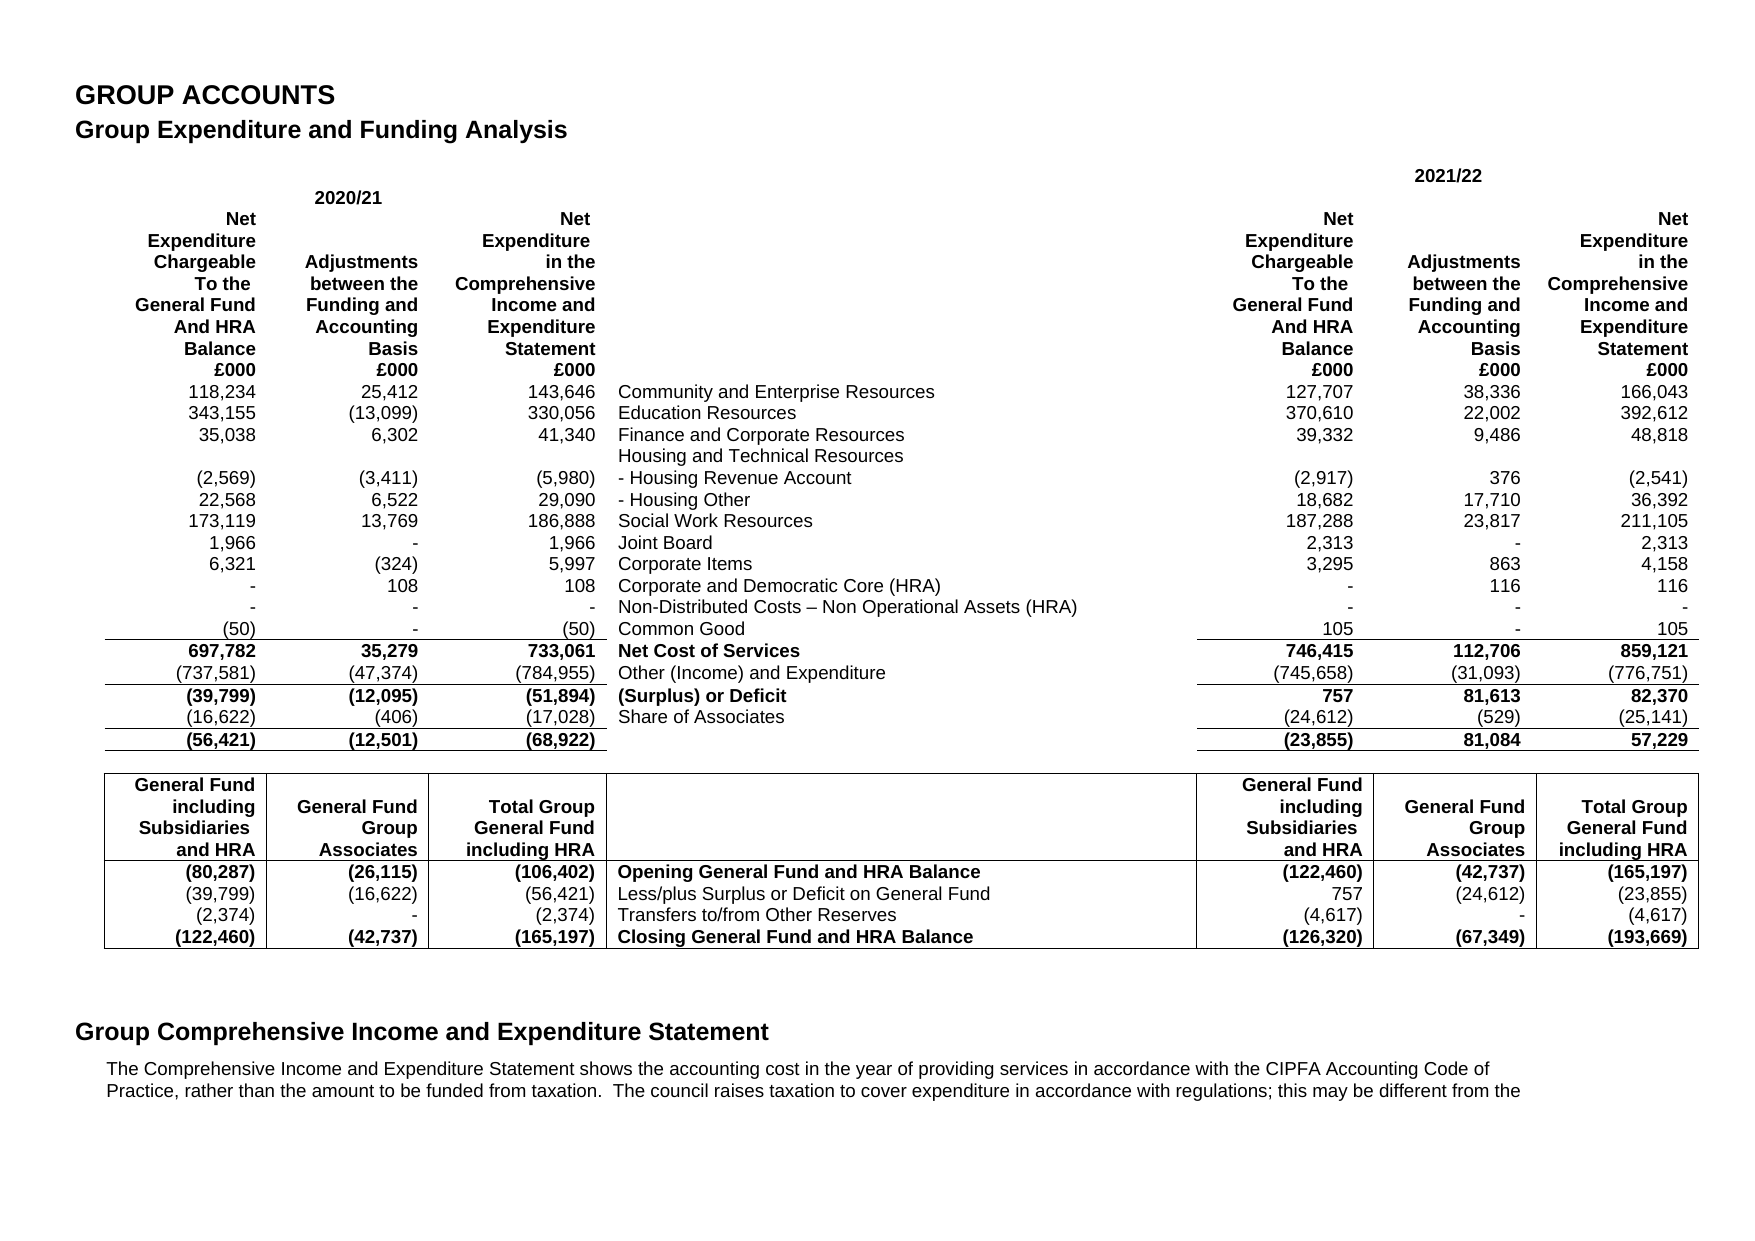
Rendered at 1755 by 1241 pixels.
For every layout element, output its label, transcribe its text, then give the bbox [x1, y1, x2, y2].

table_cell (2,917) [1197, 467, 1364, 488]
table_cell Corporate Items [607, 553, 1197, 574]
table_header 2021/22 Adjustments between the Funding and Accounting Basis £000 [1365, 165, 1532, 381]
table_cell 173,119 [105, 510, 267, 531]
table_cell 2,313 [1197, 531, 1364, 553]
table_cell 6,302 [267, 424, 429, 445]
text The Comprehensive Income and Expenditure Statement shows the accounting cost in the year of providing services in accordance with the CIPFA Accounting Code of Practice, rather than the amount to be funded from taxation. The council raises taxation to cover expenditure in accordance with regulations; this may be different from the [106, 1058, 1548, 1101]
table_cell 370,610 [1197, 402, 1364, 424]
table_cell Closing General Fund and HRA Balance [607, 926, 1196, 947]
table_cell (17,028) [429, 706, 607, 728]
table_cell - [267, 596, 429, 618]
table_cell - [267, 618, 429, 639]
table_cell (745,658) [1197, 662, 1364, 683]
table_cell 116 [1532, 575, 1699, 596]
table_cell 39,332 [1197, 424, 1364, 445]
table_cell (50) [429, 618, 607, 639]
table_header Total Group General Fund including HRA [1537, 774, 1698, 860]
table_cell - Housing Revenue Account [607, 467, 1197, 488]
table_cell (2,541) [1532, 467, 1699, 488]
table_cell (193,669) [1537, 926, 1698, 947]
table_cell [1365, 445, 1532, 467]
table_cell 116 [1365, 575, 1532, 596]
table_cell (126,320) [1197, 926, 1373, 947]
table_cell 13,769 [267, 510, 429, 531]
table_cell (122,460) [105, 926, 266, 947]
table_cell (23,855) [1197, 729, 1364, 750]
table_cell (12,501) [267, 729, 429, 750]
table_cell (5,980) [429, 467, 607, 488]
table_cell 127,707 [1197, 381, 1364, 402]
table_cell (324) [267, 553, 429, 574]
table_cell 143,646 [429, 381, 607, 402]
table_cell 57,229 [1532, 729, 1699, 750]
table_cell 25,412 [267, 381, 429, 402]
table_cell 186,888 [429, 510, 607, 531]
table_cell 6,522 [267, 488, 429, 510]
table_cell - [1365, 531, 1532, 553]
table_cell 1,966 [105, 531, 267, 553]
table_cell (4,617) [1537, 904, 1698, 926]
table_cell (106,402) [429, 861, 606, 883]
table_cell (42,737) [267, 926, 428, 947]
table_cell 105 [1532, 618, 1699, 639]
table_cell 376 [1365, 467, 1532, 488]
table_cell 22,002 [1365, 402, 1532, 424]
table_cell [1197, 445, 1364, 467]
table_header General Fund Group Associates [267, 774, 428, 860]
table_cell 18,682 [1197, 488, 1364, 510]
table_cell (2,569) [105, 467, 267, 488]
table_cell 3,295 [1197, 553, 1364, 574]
table_cell Community and Enterprise Resources [607, 381, 1197, 402]
table_cell (776,751) [1532, 662, 1699, 683]
table_cell - [267, 531, 429, 553]
table_cell (47,374) [267, 662, 429, 683]
table_cell (2,374) [429, 904, 606, 926]
table_cell 35,279 [267, 640, 429, 662]
table_header General Fund Group Associates [1374, 774, 1536, 860]
table_cell 17,710 [1365, 488, 1532, 510]
table_header Net Expenditure in the Comprehensive Income and Expenditure Statement £000 [429, 165, 607, 381]
table_cell [607, 728, 1197, 750]
table_cell (737,581) [105, 662, 267, 683]
table_cell 2,313 [1532, 531, 1699, 553]
table_cell Transfers to/from Other Reserves [607, 904, 1196, 926]
table_cell (2,374) [105, 904, 266, 926]
table_cell (165,197) [1537, 861, 1698, 883]
table_cell 22,568 [105, 488, 267, 510]
table_cell 105 [1197, 618, 1364, 639]
table_cell 23,817 [1365, 510, 1532, 531]
table_cell 112,706 [1365, 640, 1532, 662]
table_cell (3,411) [267, 467, 429, 488]
table_cell (122,460) [1197, 861, 1373, 883]
table_cell 5,997 [429, 553, 607, 574]
table_cell (42,737) [1374, 861, 1536, 883]
table_cell 330,056 [429, 402, 607, 424]
table_cell Finance and Corporate Resources [607, 424, 1197, 445]
table_cell - [1365, 618, 1532, 639]
table_cell - [267, 904, 428, 926]
table_cell (784,955) [429, 662, 607, 683]
table_cell 1,966 [429, 531, 607, 553]
table_header Total Group General Fund including HRA [429, 774, 606, 860]
table_cell (56,421) [105, 729, 267, 750]
table_cell Non-Distributed Costs – Non Operational Assets (HRA) [607, 596, 1197, 618]
table_cell (50) [105, 618, 267, 639]
table_cell - [1197, 575, 1364, 596]
table_cell 187,288 [1197, 510, 1364, 531]
table_cell 118,234 [105, 381, 267, 402]
subtitle Group Expenditure and Funding Analysis [75, 114, 1560, 165]
table_cell - [1197, 596, 1364, 618]
table_cell 38,336 [1365, 381, 1532, 402]
table_cell 859,121 [1532, 640, 1699, 662]
table_cell - [105, 575, 267, 596]
subtitle Group Comprehensive Income and Expenditure Statement [75, 1017, 1560, 1046]
table_cell Opening General Fund and HRA Balance [607, 861, 1196, 883]
table_cell Less/plus Surplus or Deficit on General Fund [607, 883, 1196, 904]
table_cell Housing and Technical Resources [607, 445, 1197, 467]
table_cell 36,392 [1532, 488, 1699, 510]
table_header Net Expenditure Chargeable To the General Fund And HRA Balance £000 [1197, 165, 1364, 381]
table_cell (13,099) [267, 402, 429, 424]
table_header Net Expenditure in the Comprehensive Income and Expenditure Statement £000 [1532, 165, 1699, 381]
table_cell 81,613 [1365, 685, 1532, 706]
table_cell - [105, 596, 267, 618]
table_cell - [1374, 904, 1536, 926]
table_cell 757 [1197, 883, 1373, 904]
table_cell 697,782 [105, 640, 267, 662]
table_cell 746,415 [1197, 640, 1364, 662]
table_cell (68,922) [429, 729, 607, 750]
table_cell Common Good [607, 618, 1197, 639]
table_cell 35,038 [105, 424, 267, 445]
table_cell (16,622) [105, 706, 267, 728]
table_cell (24,612) [1197, 706, 1364, 728]
table_header General Fund including Subsidiaries and HRA [1197, 774, 1373, 860]
table_cell 9,486 [1365, 424, 1532, 445]
table_cell - [1365, 596, 1532, 618]
table_cell (26,115) [267, 861, 428, 883]
table_cell - Housing Other [607, 488, 1197, 510]
table_cell - [1532, 596, 1699, 618]
table_cell Joint Board [607, 531, 1197, 553]
table_cell (16,622) [267, 883, 428, 904]
table_cell (51,894) [429, 685, 607, 706]
table_cell Net Cost of Services [607, 639, 1197, 662]
subtitle GROUP ACCOUNTS [75, 79, 1560, 110]
table_cell (80,287) [105, 861, 266, 883]
table_cell 343,155 [105, 402, 267, 424]
table_cell (406) [267, 706, 429, 728]
table_cell (12,095) [267, 685, 429, 706]
table_cell (39,799) [105, 685, 267, 706]
table_cell - [429, 596, 607, 618]
table_header [607, 165, 1197, 381]
table_cell (25,141) [1532, 706, 1699, 728]
table_cell 733,061 [429, 640, 607, 662]
table_cell Corporate and Democratic Core (HRA) [607, 575, 1197, 596]
table_cell [1532, 445, 1699, 467]
table_cell Other (Income) and Expenditure [607, 662, 1197, 683]
table_cell 6,321 [105, 553, 267, 574]
table_cell [267, 445, 429, 467]
table_cell Education Resources [607, 402, 1197, 424]
table_cell (24,612) [1374, 883, 1536, 904]
table_header [607, 774, 1196, 860]
table_cell 108 [429, 575, 607, 596]
table_cell Social Work Resources [607, 510, 1197, 531]
table_header 2020/21 Adjustments between the Funding and Accounting Basis £000 [267, 165, 429, 381]
table_header Net Expenditure Chargeable To the General Fund And HRA Balance £000 [105, 165, 267, 381]
table_cell (31,093) [1365, 662, 1532, 683]
table_cell (39,799) [105, 883, 266, 904]
table_cell 757 [1197, 685, 1364, 706]
table_cell 29,090 [429, 488, 607, 510]
table_cell 81,084 [1365, 729, 1532, 750]
table_cell (Surplus) or Deficit [607, 684, 1197, 706]
table_cell 82,370 [1532, 685, 1699, 706]
table_cell 211,105 [1532, 510, 1699, 531]
table_cell 166,043 [1532, 381, 1699, 402]
table_cell (4,617) [1197, 904, 1373, 926]
table_cell [105, 445, 267, 467]
table_cell (23,855) [1537, 883, 1698, 904]
table_cell 4,158 [1532, 553, 1699, 574]
table_cell 48,818 [1532, 424, 1699, 445]
table_cell (56,421) [429, 883, 606, 904]
table_cell (529) [1365, 706, 1532, 728]
table_cell (165,197) [429, 926, 606, 947]
table_cell [429, 445, 607, 467]
table_cell Share of Associates [607, 706, 1197, 728]
table_cell 863 [1365, 553, 1532, 574]
table_cell 108 [267, 575, 429, 596]
table_header General Fund including Subsidiaries and HRA [105, 774, 266, 860]
table_cell (67,349) [1374, 926, 1536, 947]
table_cell 392,612 [1532, 402, 1699, 424]
table_cell 41,340 [429, 424, 607, 445]
